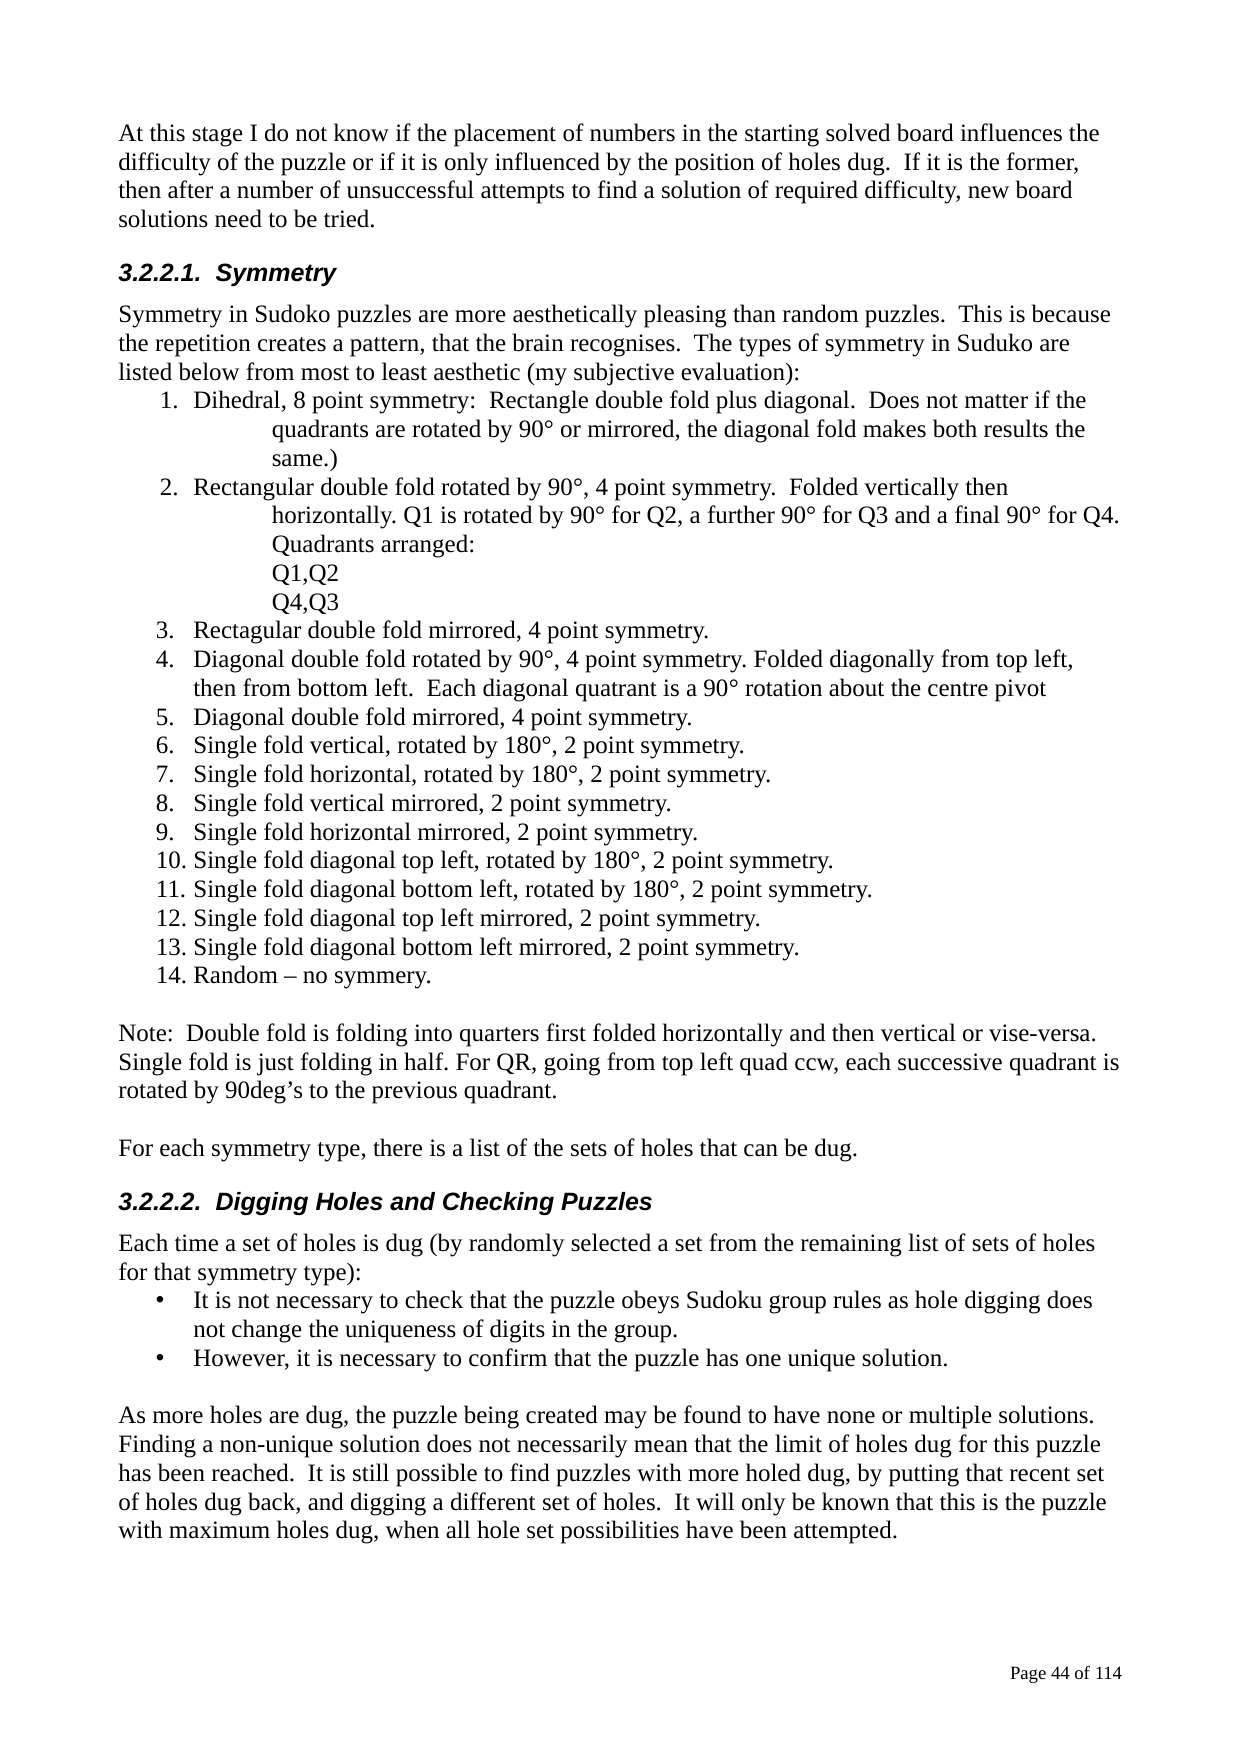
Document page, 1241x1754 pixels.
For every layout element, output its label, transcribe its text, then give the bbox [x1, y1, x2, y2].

list It is not necessary to check that the puzzle obeys Sudoku group rules as hole digging does not change the uniqueness of digits in the group. [156, 1286, 1122, 1343]
text Note: Double fold is folding into quarters first folded horizontally and then vertical or vise-versa. Single fold is just folding in half. For QR, going from top left quad ccw, each successive quadrant is rotated by 90deg’s to the previous quadrant. [118, 1018, 1122, 1104]
list Single fold horizontal, rotated by 180°, 2 point symmetry. [156, 759, 1122, 788]
list Single fold diagonal top left, rotated by 180°, 2 point symmetry. [156, 846, 1122, 874]
text For each symmetry type, there is a list of the sets of holes that can be dug. [118, 1133, 1122, 1162]
subtitle Digging Holes and Checking Puzzles [118, 1187, 1122, 1216]
list Diagonal double fold rotated by 90°, 4 point symmetry. Folded diagonally from top left, then from bottom left. Each diagonal quatrant is a 90° rotation about the centre pivot [156, 644, 1122, 702]
list Single fold diagonal bottom left, rotated by 180°, 2 point symmetry. [156, 874, 1122, 903]
text Each time a set of holes is dug (by randomly selected a set from the remaining list of sets of holes for that symmetry type): [118, 1228, 1122, 1286]
list Rectagular double fold mirrored, 4 point symmetry. [156, 616, 1122, 644]
list Single fold diagonal bottom left mirrored, 2 point symmetry. [156, 932, 1122, 961]
list Single fold vertical, rotated by 180°, 2 point symmetry. [156, 731, 1122, 759]
list Dihedral, 8 point symmetry: Rectangle double fold plus diagonal. Does not matter if the quadrants are rotated by 90° or mirrored, the diagonal fold makes both results the same.) [159, 386, 1122, 472]
list Single fold diagonal top left mirrored, 2 point symmetry. [156, 903, 1122, 932]
text At this stage I do not know if the placement of numbers in the starting solved board influences the difficulty of the puzzle or if it is only influenced by the position of holes dug. If it is the former, then after a number of unsuccessful attempts to find a solution of required difficulty, new board solutions need to be tried. [118, 118, 1122, 233]
list Single fold horizontal mirrored, 2 point symmetry. [156, 817, 1122, 846]
subtitle Symmetry [118, 258, 1122, 287]
text Symmetry in Sudoko puzzles are more aesthetically pleasing than random puzzles. This is because the repetition creates a pattern, that the brain recognises. The types of symmetry in Suduko are listed below from most to least aesthetic (my subjective evaluation): [118, 299, 1122, 386]
text As more holes are dug, the puzzle being created may be found to have none or multiple solutions. Finding a non-unique solution does not necessarily mean that the limit of holes dug for this puzzle has been reached. It is still possible to find puzzles with more holed dug, by putting that recent set of holes dug back, and digging a different set of holes. It will only be known that this is the puzzle with maximum holes dug, when all hole set possibilities have been attempted. [118, 1401, 1122, 1544]
list However, it is necessary to confirm that the puzzle has one unique solution. [156, 1343, 1122, 1372]
list Diagonal double fold mirrored, 4 point symmetry. [156, 702, 1122, 731]
list Single fold vertical mirrored, 2 point symmetry. [156, 788, 1122, 817]
list Rectangular double fold rotated by 90°, 4 point symmetry. Folded vertically then horizontally. Q1 is rotated by 90° for Q2, a further 90° for Q3 and a final 90° for Q4. Quadrants arranged: Q1,Q2 Q4,Q3 [159, 472, 1122, 616]
list Random – no symmery. [156, 961, 1122, 989]
